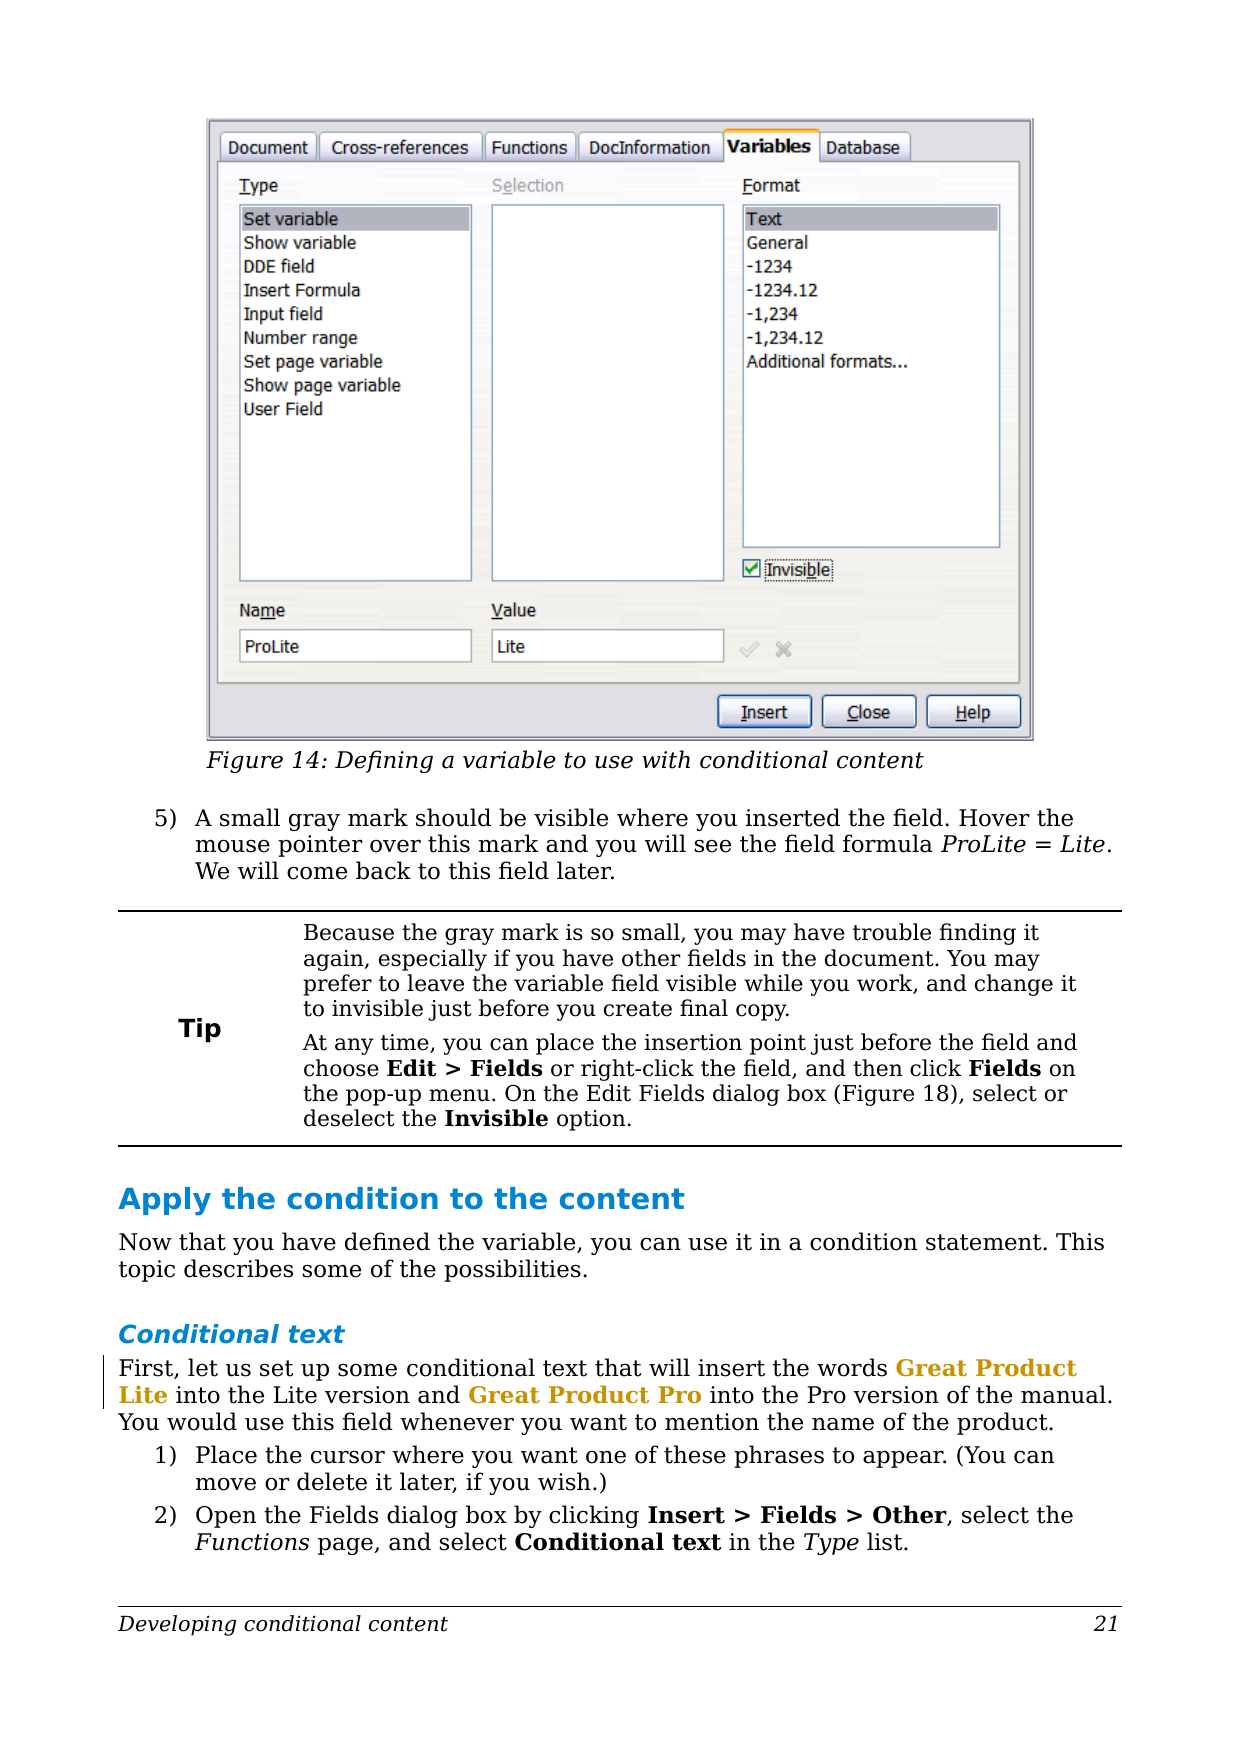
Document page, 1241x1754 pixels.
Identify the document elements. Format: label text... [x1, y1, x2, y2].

text Figure 14: Defining a variable to use with conditional content [207, 747, 1033, 774]
subtitle Conditional text [118, 1320, 1122, 1349]
picture [206, 118, 1034, 741]
list First, let us set up some conditional text that will insert the words Great Product Lite into the Lite version and Great Product Pro into the Pro version of the manual. You would use this field whenever you want to mention the name of the product. [118, 1355, 1122, 1436]
list Place the cursor where you want one of these phrases to appear. (You can move or delete it later, if you wish.) [177, 1442, 1122, 1496]
subtitle Apply the condition to the content [118, 1183, 1122, 1217]
list Open the Fields dialog box by clicking Insert > Fields > Other, select the Functions page, and select Conditional text in the Type list. [177, 1502, 1122, 1556]
text Now that you have defined the variable, you can use it in a condition statement. This topic describes some of the possibilities. [118, 1229, 1122, 1282]
table_header Tip [118, 912, 281, 1145]
list A small gray mark should be visible where you inserted the field. Hover the mouse pointer over this mark and you will see the field formula ProLite = Lite. We will come back to this field later. [177, 805, 1122, 885]
table_header Because the gray mark is so small, you may have trouble finding it again, especially if you have other fields in the document. You may prefer to leave the variable field visible while you work, and change it to invisible just before you create final copy. At any time, you can place the insertion point just before the field and choose Edit > Fields or right-click the field, and then click Fields on the pop-up menu. On the Edit Fields dialog box (Figure 18), select or deselect the Invisible option. [281, 912, 1122, 1145]
